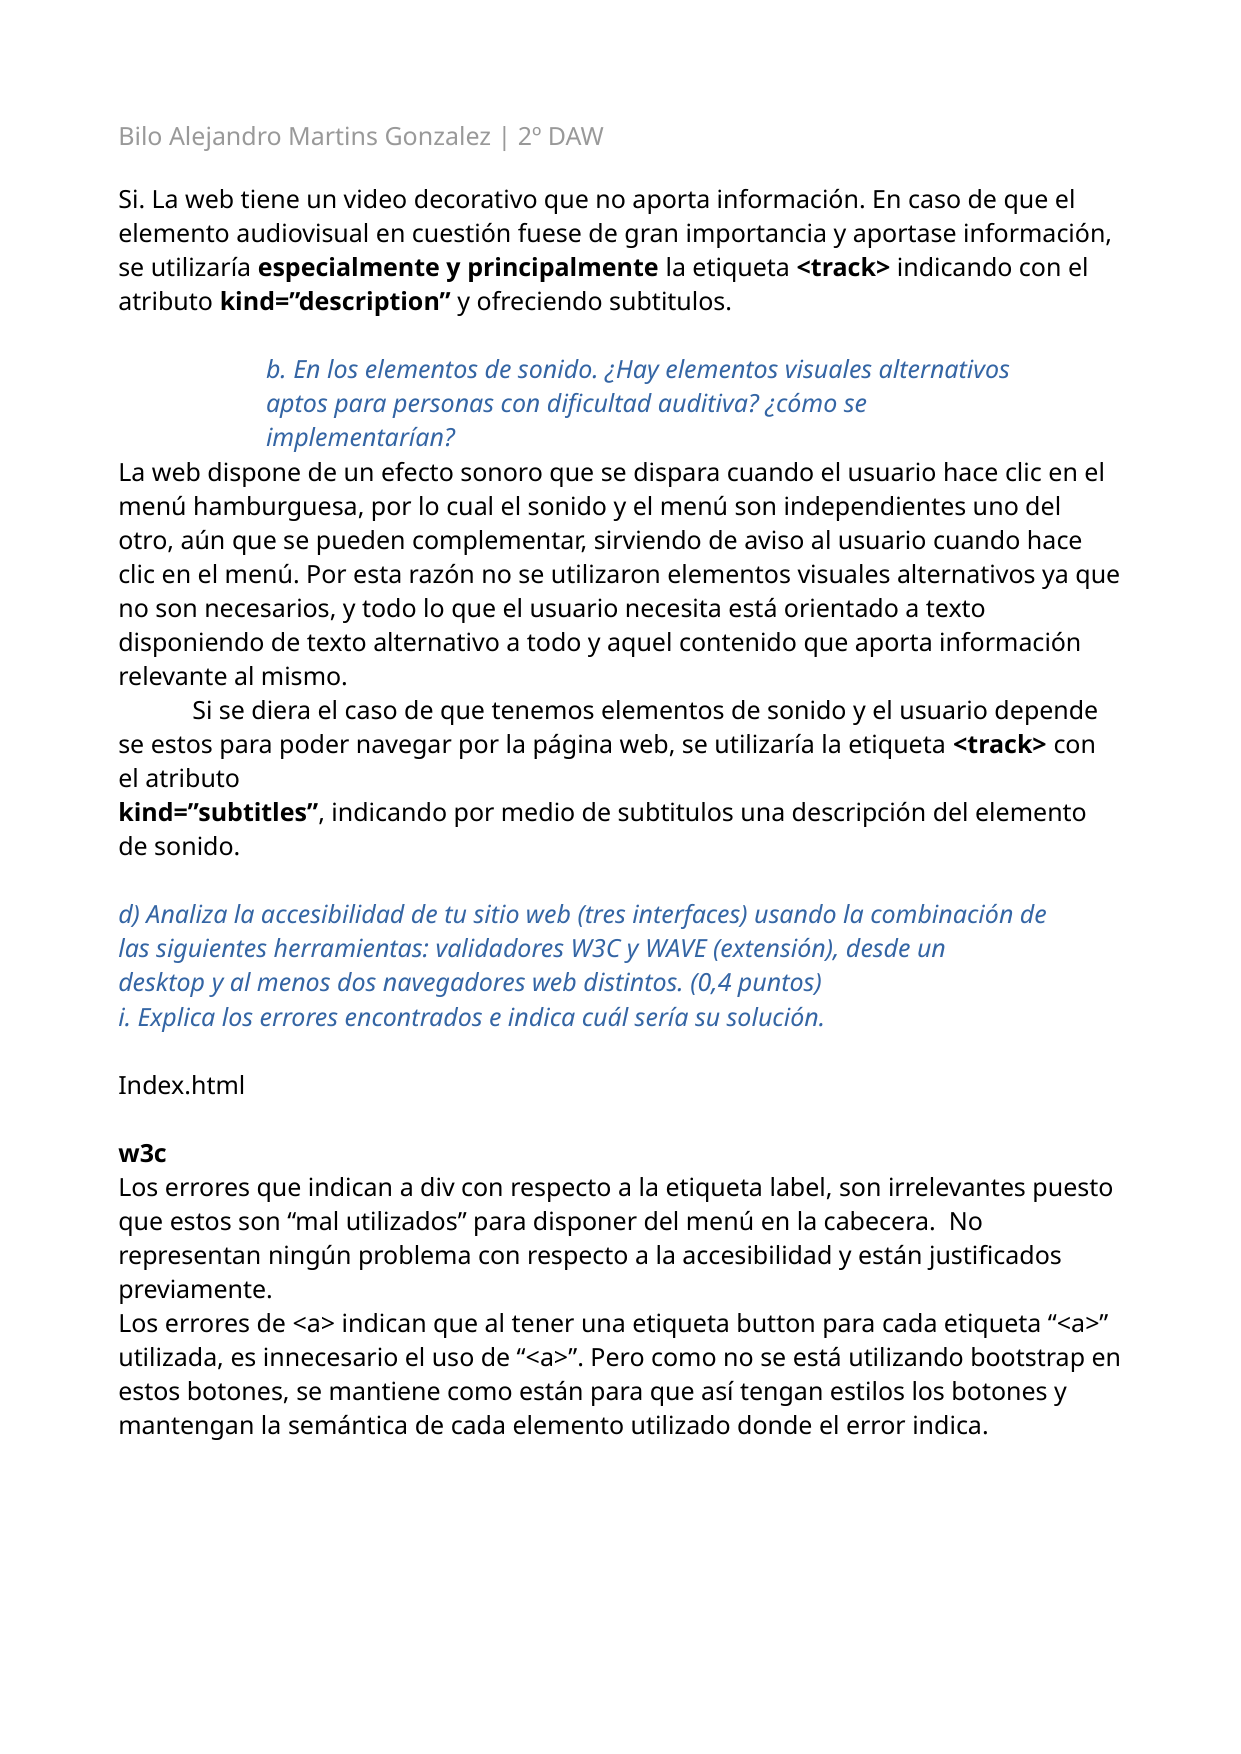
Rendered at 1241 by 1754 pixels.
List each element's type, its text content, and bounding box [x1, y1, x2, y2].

text Index.html [118, 1067, 1122, 1101]
text desktop y al menos dos navegadores web distintos. (0,4 puntos) [118, 965, 1122, 999]
text La web dispone de un efecto sonoro que se dispara cuando el usuario hace clic en el menú hamburguesa, por lo cual el sonido y el menú son independientes uno del otro, aún que se pueden complementar, sirviendo de aviso al usuario cuando hace clic en el menú. Por esta razón no se utilizaron elementos visuales alternativos ya que no son necesarios, y todo lo que el usuario necesita está orientado a texto disponiendo de texto alternativo a todo y aquel contenido que aporta información relevante al mismo. [118, 454, 1122, 693]
text b. En los elementos de sonido. ¿Hay elementos visuales alternativos [118, 352, 1122, 386]
text aptos para personas con dificultad auditiva? ¿cómo se [118, 386, 1122, 420]
text d) Analiza la accesibilidad de tu sitio web (tres interfaces) usando la combinación de [118, 897, 1122, 931]
text i. Explica los errores encontrados e indica cuál sería su solución. [118, 999, 1122, 1033]
text Si se diera el caso de que tenemos elementos de sonido y el usuario depende se estos para poder navegar por la página web, se utilizaría la etiqueta <track> con el atributo [118, 693, 1122, 795]
text las siguientes herramientas: validadores W3C y WAVE (extensión), desde un [118, 931, 1122, 965]
text kind=”subtitles”, indicando por medio de subtitulos una descripción del elemento de sonido. [118, 795, 1122, 863]
text Los errores de <a> indican que al tener una etiqueta button para cada etiqueta “<a>” utilizada, es innecesario el uso de “<a>”. Pero como no se está utilizando bootstrap en estos botones, se mantiene como están para que así tengan estilos los botones y mantengan la semántica de cada elemento utilizado donde el error indica. [118, 1306, 1122, 1442]
text implementarían? [118, 420, 1122, 454]
text Los errores que indican a div con respecto a la etiqueta label, son irrelevantes puesto que estos son “mal utilizados” para disponer del menú en la cabecera. No representan ningún problema con respecto a la accesibilidad y están justificados previamente. [118, 1169, 1122, 1306]
text w3c [118, 1135, 1122, 1169]
text Si. La web tiene un video decorativo que no aporta información. En caso de que el elemento audiovisual en cuestión fuese de gran importancia y aportase información, se utilizaría especialmente y principalmente la etiqueta <track> indicando con el atributo kind=”description” y ofreciendo subtitulos. [118, 182, 1122, 318]
